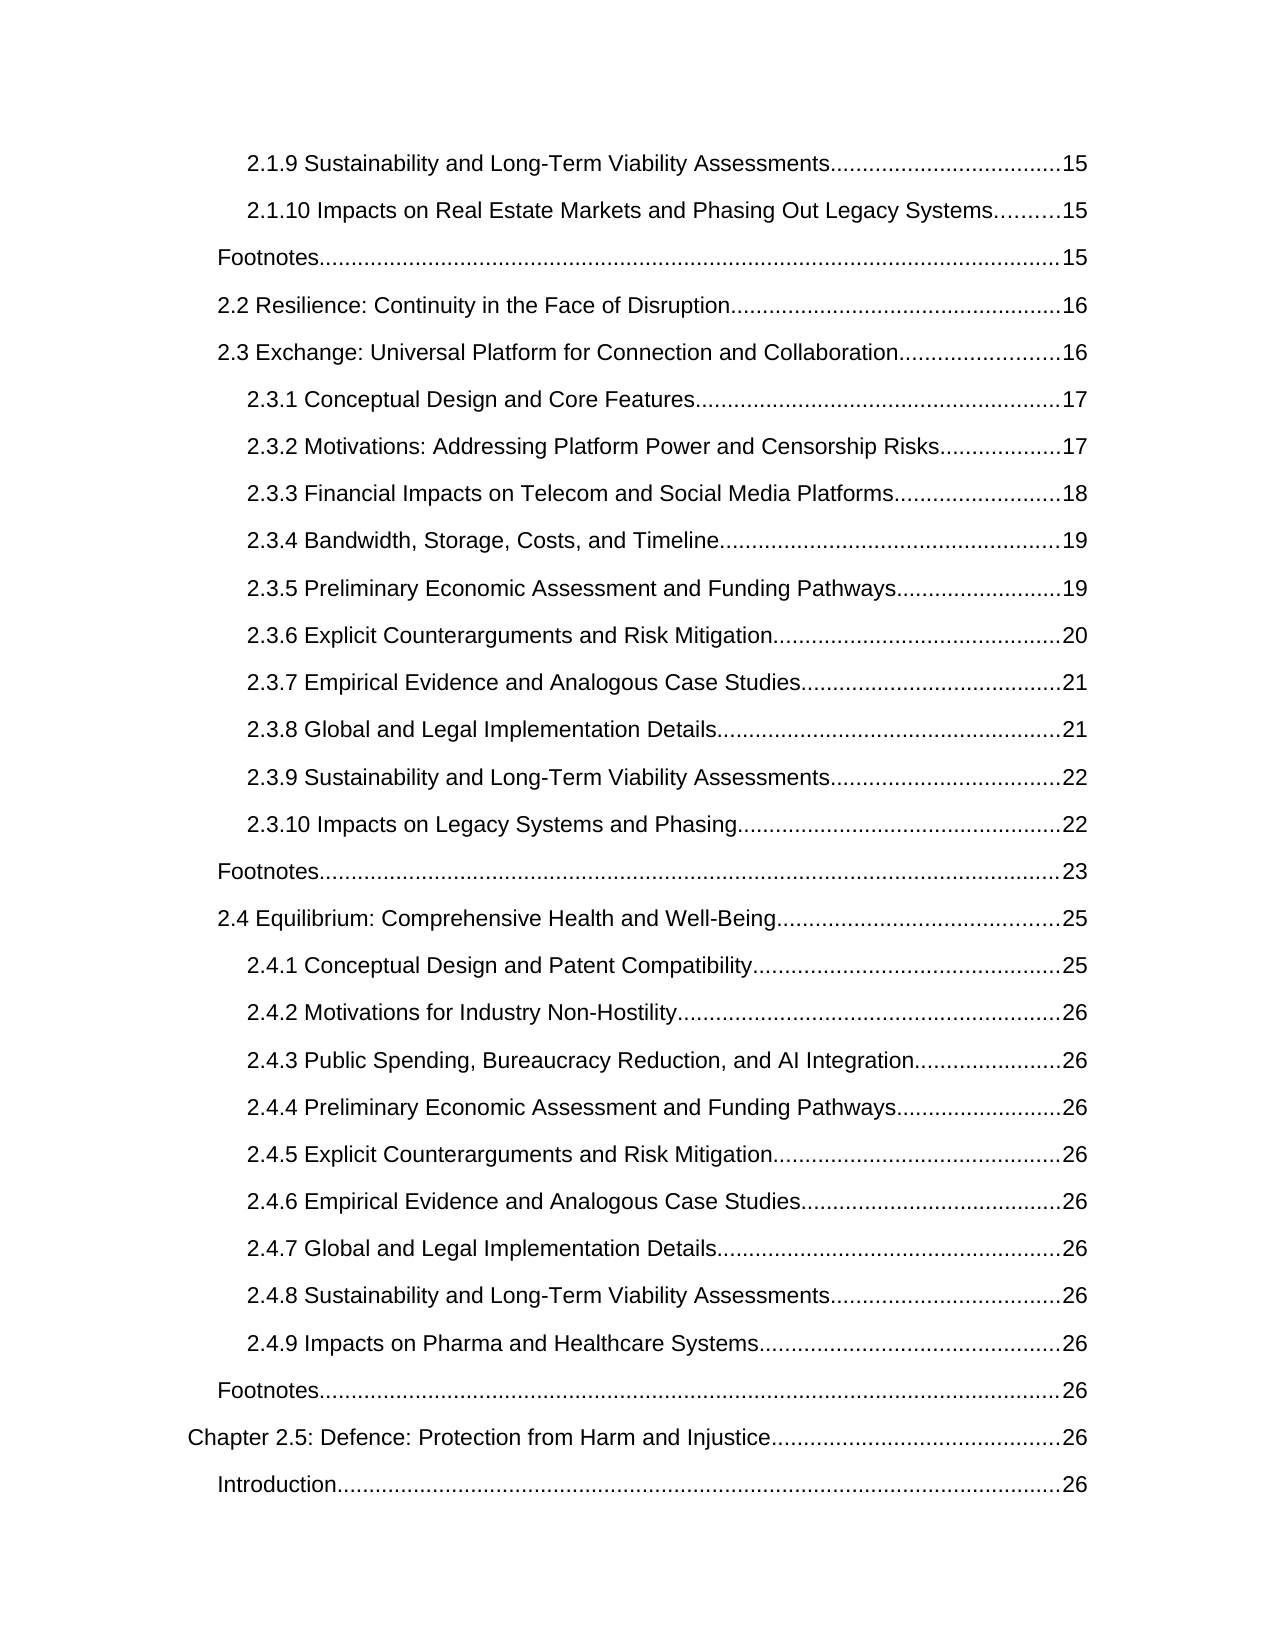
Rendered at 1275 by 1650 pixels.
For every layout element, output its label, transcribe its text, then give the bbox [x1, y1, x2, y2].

text 2.4.6 Empirical Evidence and Analogous Case Studies 26 [247, 1188, 1087, 1214]
text 2.4.8 Sustainability and Long-Term Viability Assessments 26 [247, 1282, 1087, 1309]
text Introduction 26 [217, 1471, 1087, 1498]
text 2.3.7 Empirical Evidence and Analogous Case Studies 21 [247, 669, 1087, 695]
text 2.2 Resilience: Continuity in the Face of Disruption 16 [217, 292, 1087, 318]
text 2.4.9 Impacts on Pharma and Healthcare Systems 26 [247, 1330, 1087, 1356]
text 2.1.9 Sustainability and Long-Term Viability Assessments 15 [247, 150, 1087, 176]
text 2.4.3 Public Spending, Bureaucracy Reduction, and AI Integration 26 [247, 1047, 1087, 1073]
text Footnotes 26 [217, 1377, 1087, 1403]
text 2.3.3 Financial Impacts on Telecom and Social Media Platforms 18 [247, 480, 1087, 507]
text 2.3.8 Global and Legal Implementation Details 21 [247, 716, 1087, 743]
text 2.4 Equilibrium: Comprehensive Health and Well-Being 25 [217, 905, 1087, 931]
text Footnotes 15 [217, 244, 1087, 271]
text 2.4.7 Global and Legal Implementation Details 26 [247, 1235, 1087, 1262]
text 2.4.1 Conceptual Design and Patent Compatibility 25 [247, 952, 1087, 978]
text 2.1.10 Impacts on Real Estate Markets and Phasing Out Legacy Systems 15 [247, 197, 1087, 223]
text 2.3 Exchange: Universal Platform for Connection and Collaboration 16 [217, 339, 1087, 365]
text 2.4.5 Explicit Counterarguments and Risk Mitigation 26 [247, 1141, 1087, 1167]
text 2.3.4 Bandwidth, Storage, Costs, and Timeline 19 [247, 527, 1087, 554]
text 2.3.9 Sustainability and Long-Term Viability Assessments 22 [247, 763, 1087, 790]
text 2.3.2 Motivations: Addressing Platform Power and Censorship Risks 17 [247, 433, 1087, 459]
text 2.3.1 Conceptual Design and Core Features 17 [247, 386, 1087, 412]
text Footnotes 23 [217, 858, 1087, 884]
text 2.3.10 Impacts on Legacy Systems and Phasing 22 [247, 811, 1087, 837]
text 2.3.5 Preliminary Economic Assessment and Funding Pathways 19 [247, 575, 1087, 601]
text 2.3.6 Explicit Counterarguments and Risk Mitigation 20 [247, 622, 1087, 648]
text 2.4.2 Motivations for Industry Non-Hostility 26 [247, 999, 1087, 1026]
text Chapter 2.5: Defence: Protection from Harm and Injustice 26 [187, 1424, 1087, 1450]
text 2.4.4 Preliminary Economic Assessment and Funding Pathways 26 [247, 1094, 1087, 1120]
